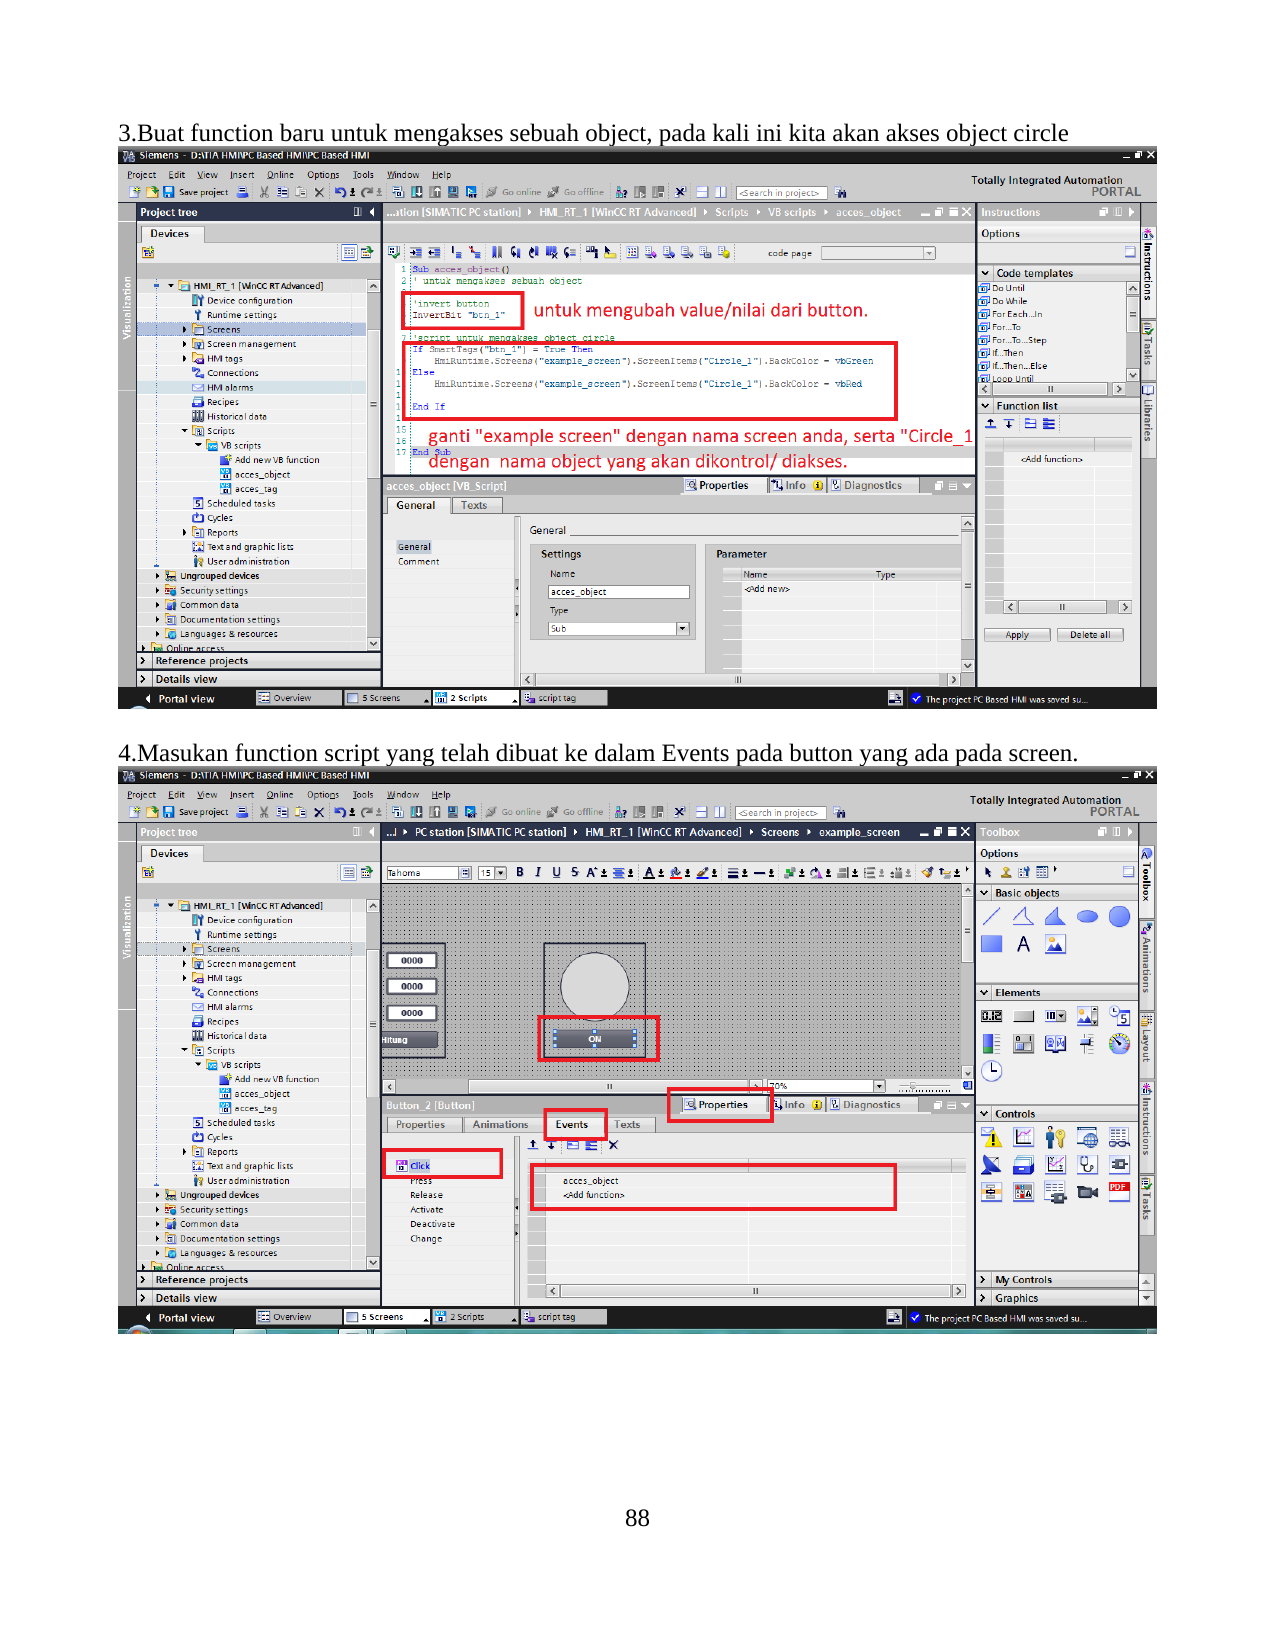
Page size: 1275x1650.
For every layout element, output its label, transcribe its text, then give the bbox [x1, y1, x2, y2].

picture [118, 146, 1157, 709]
text 3.Buat function baru untuk mengakses sebuah object, pada kali ini kita akan akses object circle [118, 118, 1157, 146]
picture [118, 766, 1157, 1334]
text 4.Masukan function script yang telah dibuat ke dalam Events pada button yang ada pada screen. [118, 738, 1157, 766]
